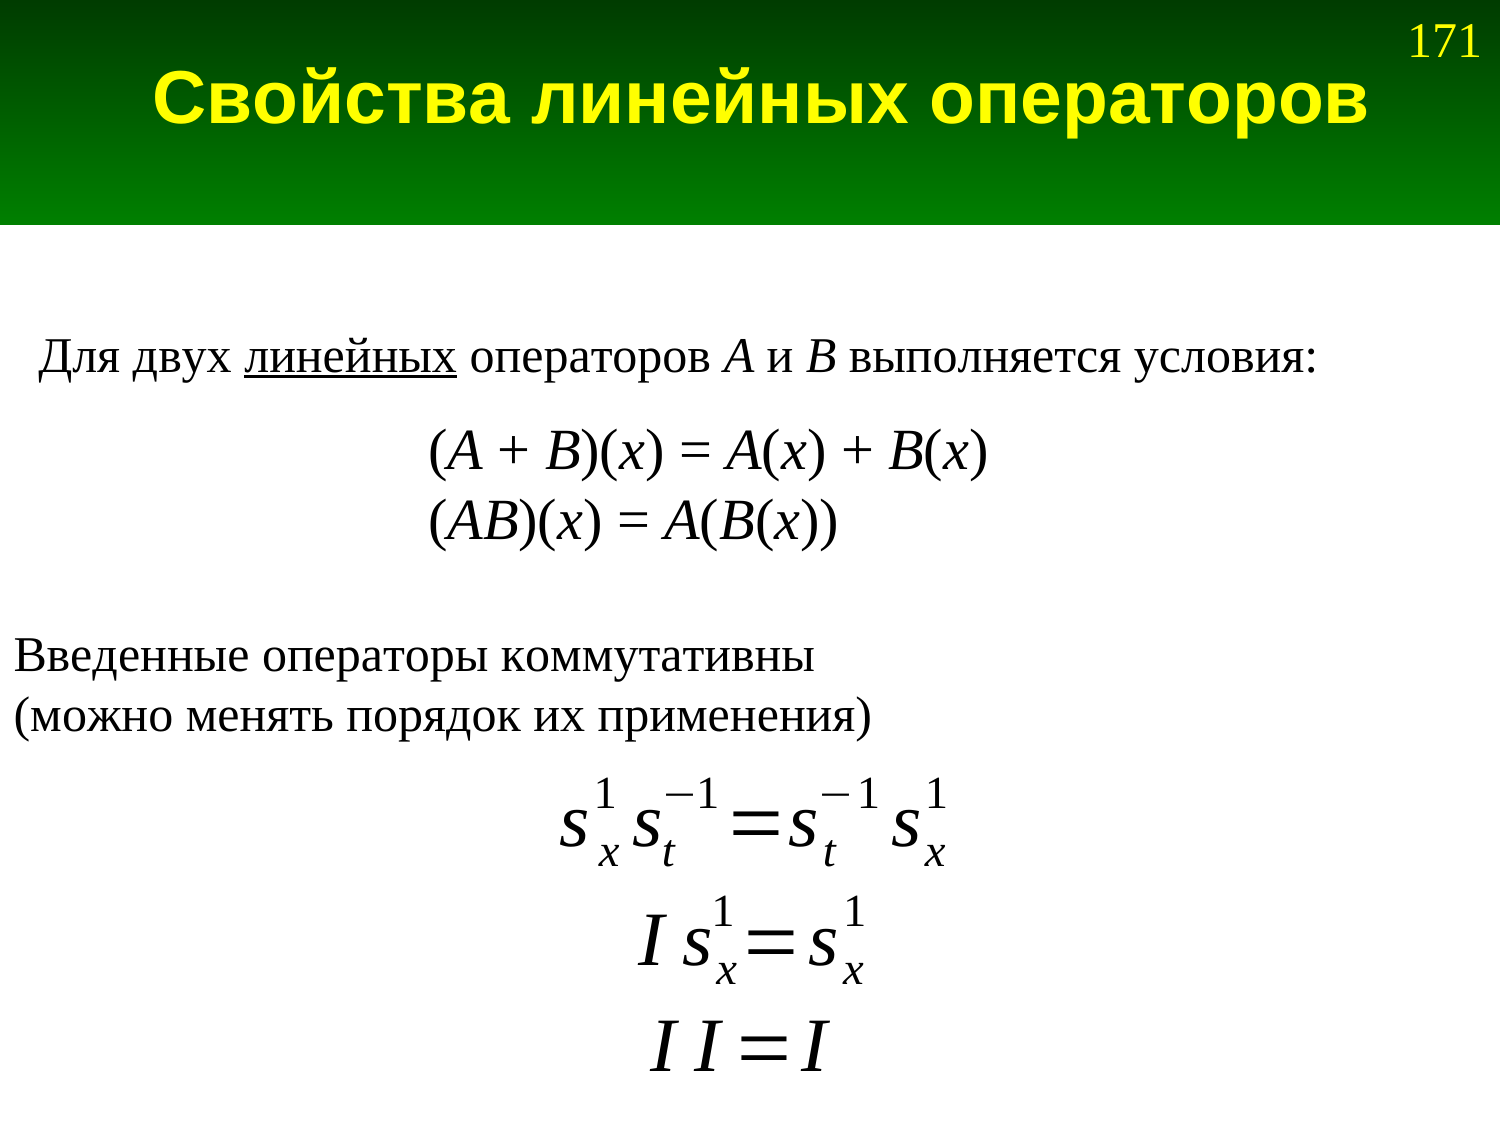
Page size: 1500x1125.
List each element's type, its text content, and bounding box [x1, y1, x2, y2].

text_box Введенные операторы коммутативны (можно менять порядок их применения) [0, 614, 888, 749]
text_box (A + B)(x) = A(x) + B(x) (AB)(x) = A(B(x)) [413, 403, 1096, 559]
chart [625, 1003, 852, 1090]
chart [540, 765, 969, 875]
title Свойства линейных операторов [123, 0, 1399, 192]
text_box Для двух линейных операторов A и B выполняется условия: [23, 314, 1368, 390]
chart [613, 883, 886, 993]
